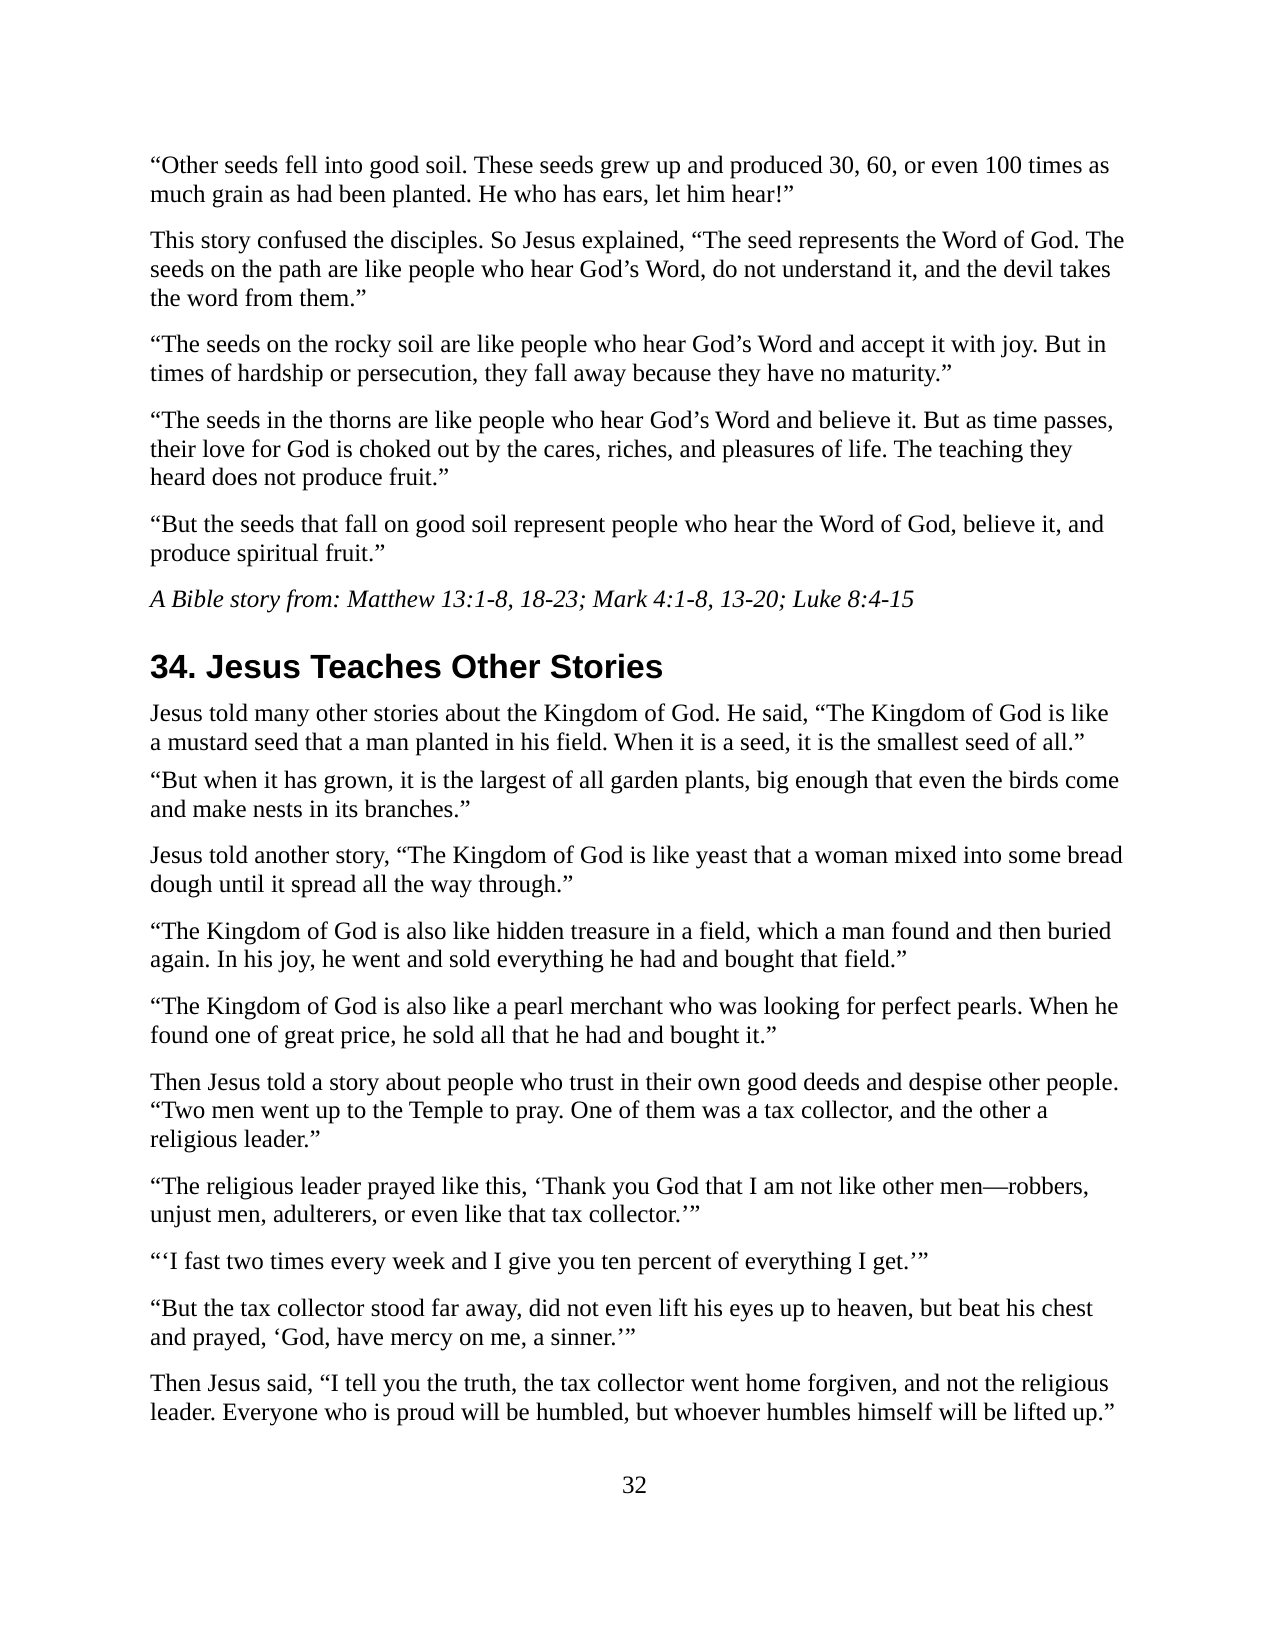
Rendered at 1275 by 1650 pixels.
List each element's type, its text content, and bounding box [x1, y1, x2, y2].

subtitle 34. Jesus Teaches Other Stories [150, 647, 1125, 686]
text “But when it has grown, it is the largest of all garden plants, big enough that even the birds come and make nests in its branches.” [150, 765, 1125, 822]
text “The religious leader prayed like this, ‘Thank you God that I am not like other men—robbers, unjust men, adulterers, or even like that tax collector.’” [150, 1171, 1125, 1228]
text “Other seeds fell into good soil. These seeds grew up and produced 30, 60, or even 100 times as much grain as had been planted. He who has ears, let him hear!” [150, 150, 1125, 207]
text A Bible story from: Matthew 13:1-8, 18-23; Mark 4:1-8, 13-20; Luke 8:4-15 [150, 584, 1125, 613]
text This story confused the disciples. So Jesus explained, “The seed represents the Word of God. The seeds on the path are like people who hear God’s Word, do not understand it, and the devil takes the word from them.” [150, 225, 1125, 312]
text “The Kingdom of God is also like hidden treasure in a field, which a man found and then buried again. In his joy, he went and sold everything he had and bought that field.” [150, 916, 1125, 973]
text Jesus told another story, “The Kingdom of God is like yeast that a woman mixed into some bread dough until it spread all the way through.” [150, 840, 1125, 898]
text “The Kingdom of God is also like a pearl merchant who was looking for perfect pearls. When he found one of great price, he sold all that he had and bought it.” [150, 991, 1125, 1049]
text “But the tax collector stood far away, did not even lift his eyes up to heaven, but beat his chest and prayed, ‘God, have mercy on me, a sinner.’” [150, 1293, 1125, 1350]
text Then Jesus said, “I tell you the truth, the tax collector went home forgiven, and not the religious leader. Everyone who is proud will be humbled, but whoever humbles himself will be lifted up.” [150, 1368, 1125, 1426]
text “But the seeds that fall on good soil represent people who hear the Word of God, believe it, and produce spiritual fruit.” [150, 509, 1125, 567]
text Jesus told many other stories about the Kingdom of God. He said, “The Kingdom of God is like a mustard seed that a man planted in his field. When it is a seed, it is the smallest seed of all.” [150, 698, 1125, 756]
text “‘I fast two times every week and I give you ten percent of everything I get.’” [150, 1246, 1125, 1275]
text “The seeds on the rocky soil are like people who hear God’s Word and accept it with joy. But in times of hardship or persecution, they fall away because they have no maturity.” [150, 329, 1125, 387]
text “The seeds in the thorns are like people who hear God’s Word and believe it. But as time passes, their love for God is choked out by the cares, riches, and pleasures of life. The teaching they heard does not produce fruit.” [150, 405, 1125, 491]
text Then Jesus told a story about people who trust in their own good deeds and despise other people. “Two men went up to the Temple to pray. One of them was a tax collector, and the other a religious leader.” [150, 1067, 1125, 1153]
